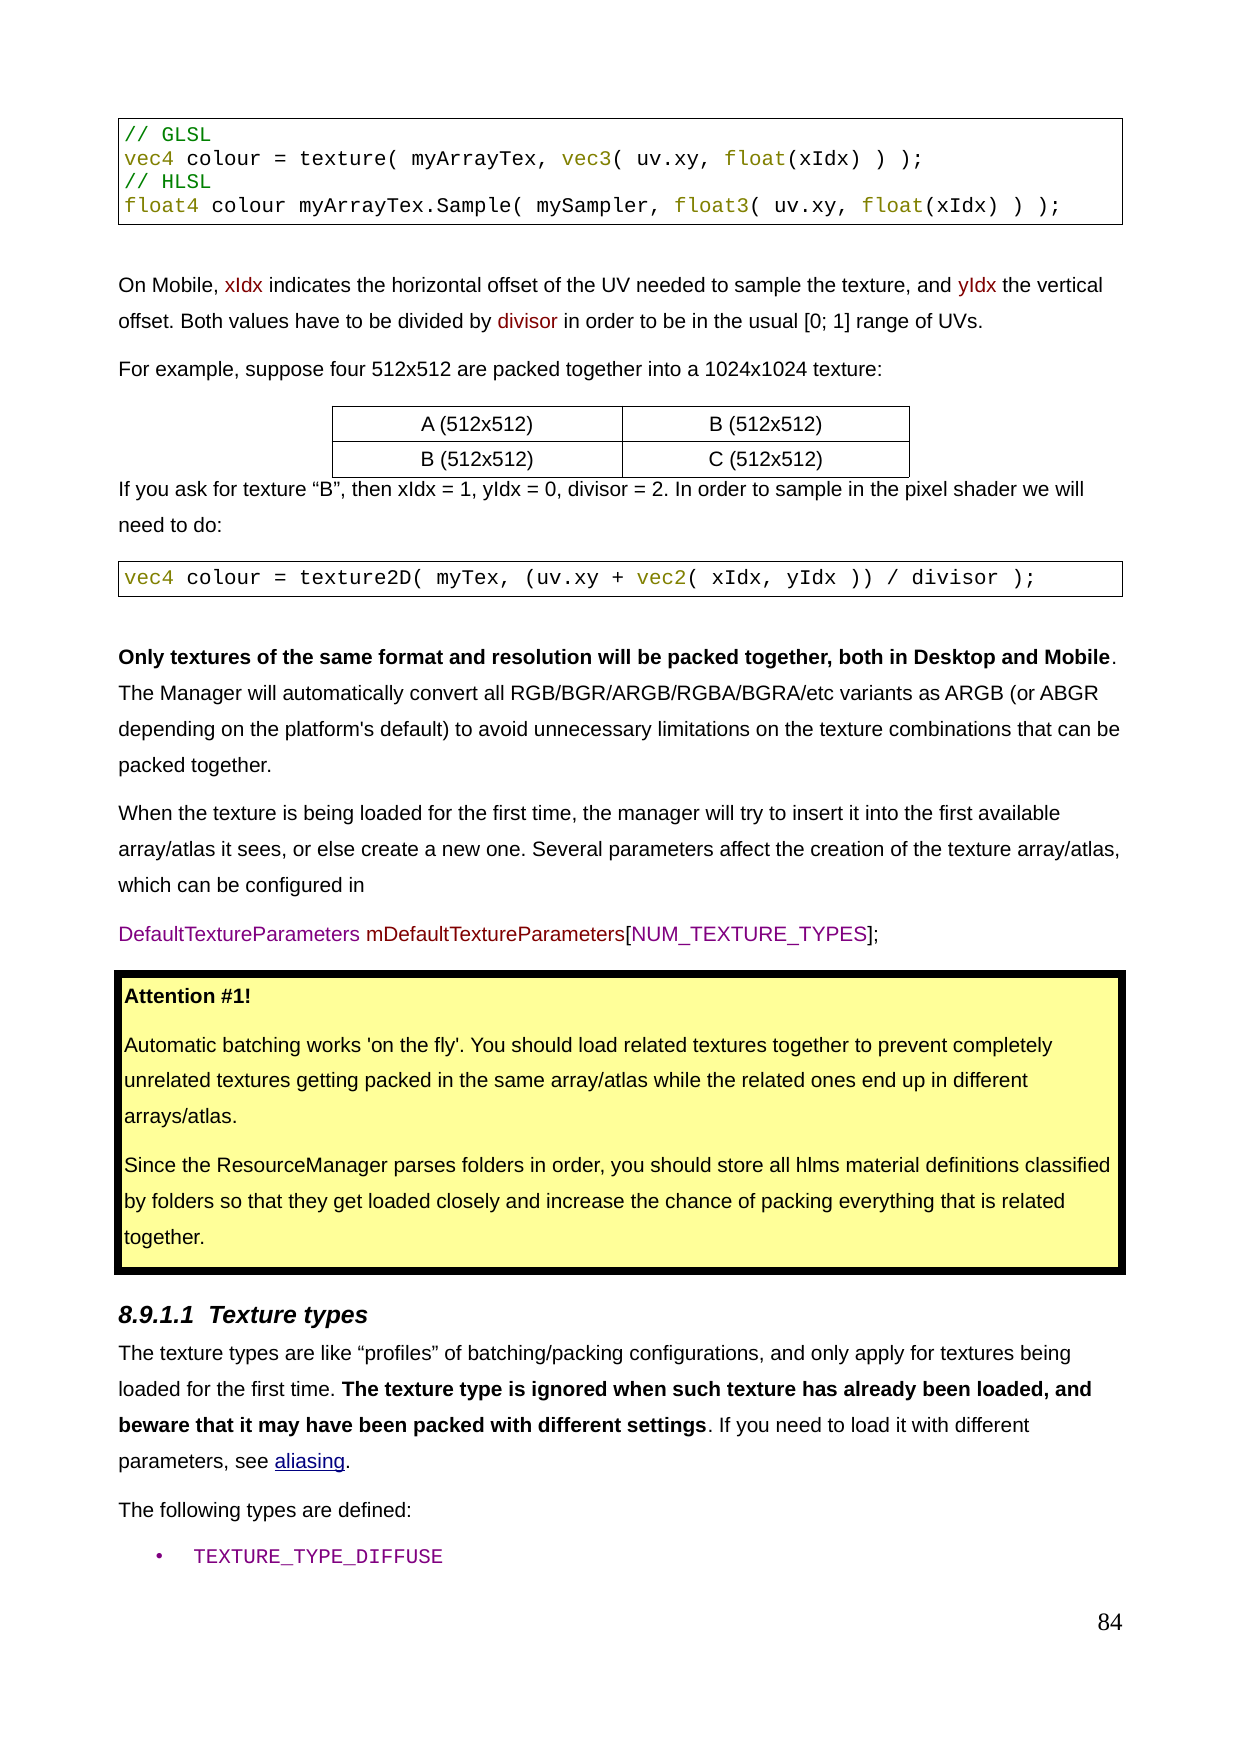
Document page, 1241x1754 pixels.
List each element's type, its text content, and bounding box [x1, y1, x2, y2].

table_header Attention #1! Automatic batching works 'on the fly'. You should load related textures together to prevent completely unrelated textures getting packed in the same array/atlas while the related ones end up in different arrays/atlas. Since the ResourceManager parses folders in order, you should store all hlms material definitions classified by folders so that they get loaded closely and increase the chance of packing everything that is related together. [122, 978, 1118, 1267]
text The texture types are like “profiles” of batching/packing configurations, and only apply for textures being loaded for the first time. The texture type is ignored when such texture has already been loaded, and beware that it may have been packed with different settings. If you need to load it with different parameters, see aliasing. [118, 1341, 1122, 1473]
table_header B (512x512) [623, 407, 909, 441]
text On Mobile, xIdx indicates the horizontal offset of the UV needed to sample the texture, and yIdx the vertical offset. Both values have to be divided by divisor in order to be in the usual [0; 1] range of UVs. [118, 273, 1122, 333]
text The following types are defined: [118, 1497, 1122, 1521]
text Only textures of the same format and resolution will be packed together, both in Desktop and Mobile. The Manager will automatically convert all RGB/BGR/ARGB/RGBA/BGRA/etc variants as ARGB (or ABGR depending on the platform's default) to avoid unnecessary limitations on the texture combinations that can be packed together. [118, 645, 1122, 777]
table_cell B (512x512) [333, 442, 622, 477]
text When the texture is being loaded for the first time, the manager will try to insert it into the first available array/atlas it sees, or else create a new one. Several parameters affect the creation of the texture array/atlas, which can be configured in [118, 801, 1122, 897]
text For example, suppose four 512x512 are packed together into a 1024x1024 texture: [118, 357, 1122, 381]
table_header A (512x512) [333, 407, 622, 441]
table_cell C (512x512) [623, 442, 909, 477]
subtitle Texture types [118, 1300, 1122, 1329]
text If you ask for texture “B”, then xIdx = 1, yIdx = 0, divisor = 2. In order to sample in the pixel shader we will need to do: [118, 477, 1122, 537]
text DefaultTextureParameters mDefaultTextureParameters[NUM_TEXTURE_TYPES]; [118, 921, 1122, 945]
table_header vec4 colour = texture2D( myTex, (uv.xy + vec2( xIdx, yIdx )) / divisor ); [119, 562, 1122, 596]
list TEXTURE_TYPE_DIFFUSE [156, 1546, 1122, 1569]
table_header // GLSL vec4 colour = texture( myArrayTex, vec3( uv.xy, float(xIdx) ) ); // HLSL float4 colour myArrayTex.Sample( mySampler, float3( uv.xy, float(xIdx) ) ); [119, 119, 1122, 224]
